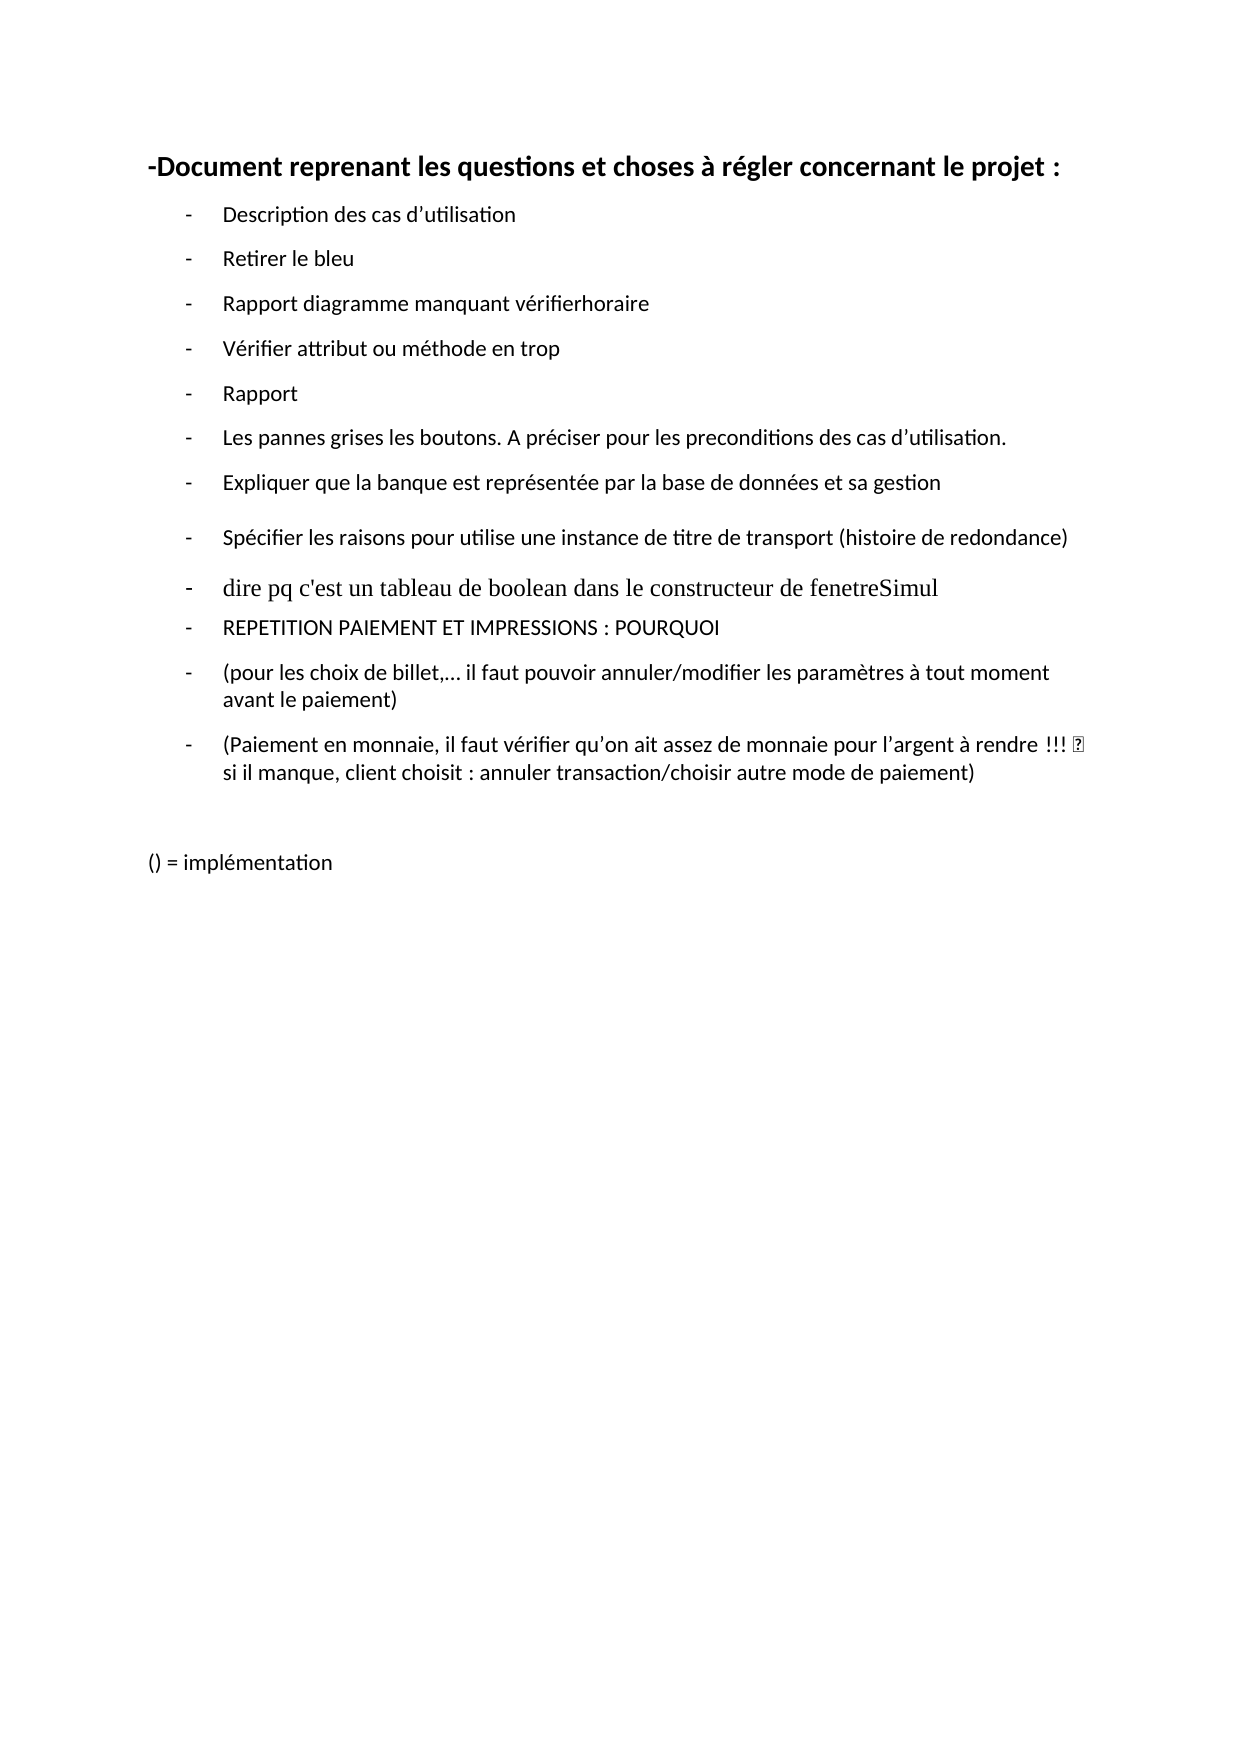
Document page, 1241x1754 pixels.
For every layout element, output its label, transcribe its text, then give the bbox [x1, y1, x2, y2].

list Description des cas d’utilisation [185, 200, 1093, 228]
list dire pq c'est un tableau de boolean dans le constructeur de fenetreSimul [185, 572, 1093, 602]
list Les pannes grises les boutons. A préciser pour les preconditions des cas d’utilisation. [185, 423, 1093, 451]
text () = implémentation [148, 848, 1093, 876]
list REPETITION PAIEMENT ET IMPRESSIONS : POURQUOI [185, 613, 1093, 641]
list Expliquer que la banque est représentée par la base de données et sa gestion [185, 468, 1093, 496]
list Spécifier les raisons pour utilise une instance de titre de transport (histoire de redondance) [185, 523, 1093, 551]
list Retirer le bleu [185, 244, 1093, 273]
text -Document reprenant les questions et choses à régler concernant le projet : [148, 148, 1093, 183]
list (pour les choix de billet,… il faut pouvoir annuler/modifier les paramètres à tout moment avant le paiement) [185, 658, 1093, 714]
list Rapport [185, 379, 1093, 407]
list Vérifier attribut ou méthode en trop [185, 334, 1093, 362]
list Rapport diagramme manquant vérifierhoraire [185, 289, 1093, 317]
list (Paiement en monnaie, il faut vérifier qu’on ait assez de monnaie pour l’argent à rendre !!!  si il manque, client choisit : annuler transaction/choisir autre mode de paiement) [185, 730, 1093, 786]
